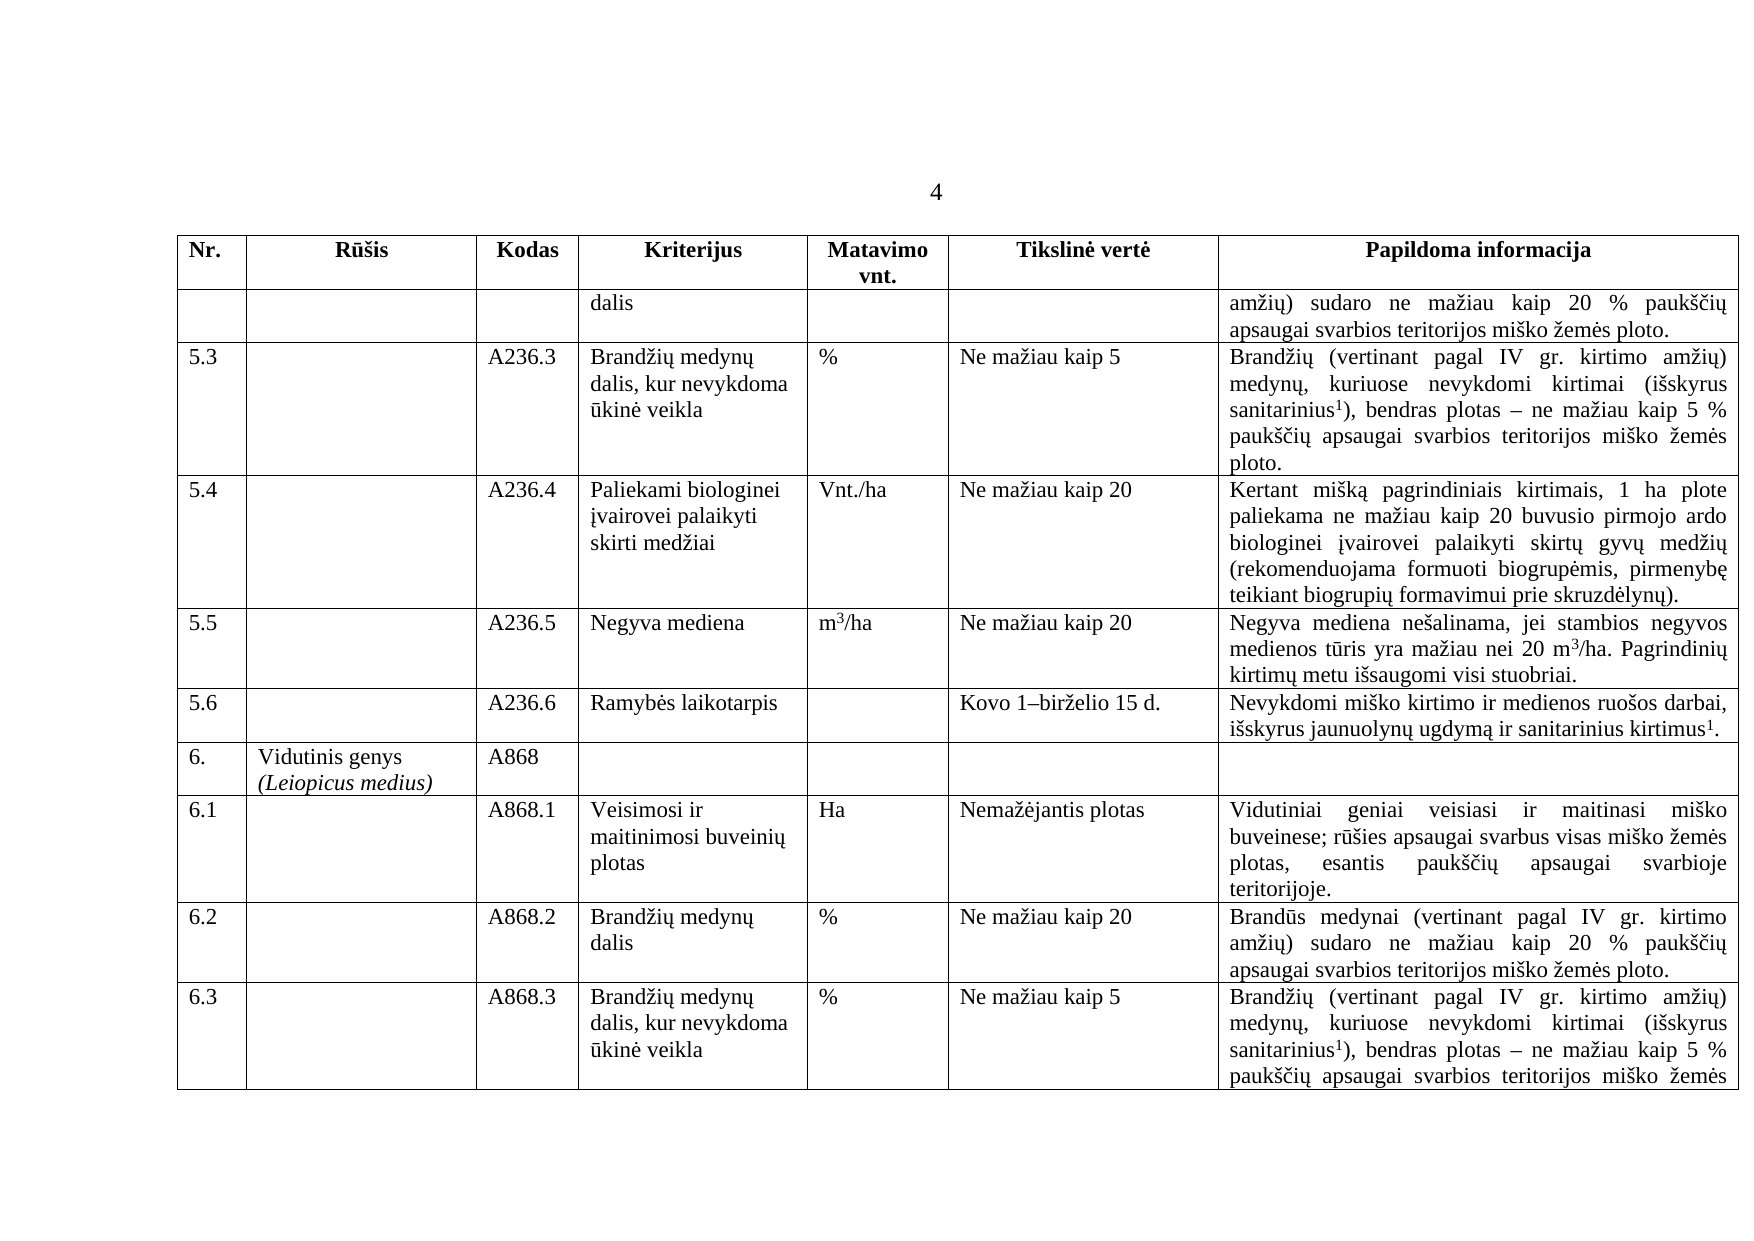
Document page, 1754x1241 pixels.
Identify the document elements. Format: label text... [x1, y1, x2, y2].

table_cell % [808, 343, 948, 475]
table_cell Vidutinis genys (Leiopicus medius) [247, 743, 476, 795]
table_cell A868 [477, 743, 578, 795]
table_cell [808, 689, 948, 742]
table_cell [247, 343, 476, 475]
table_cell [579, 743, 807, 795]
table_cell [247, 476, 476, 608]
table_cell [247, 983, 476, 1088]
table_cell Nevykdomi miško kirtimo ir medienos ruošos darbai, išskyrus jaunuolynų ugdymą ir sanitarinius kirtimus1. [1219, 689, 1738, 742]
table_cell [808, 743, 948, 795]
table_cell Paliekami biologinei įvairovei palaikyti skirti medžiai [579, 476, 807, 608]
table_cell 5.4 [178, 476, 246, 608]
table_cell [949, 290, 1218, 342]
table_cell Ne mažiau kaip 5 [949, 343, 1218, 475]
table_cell A236.6 [477, 689, 578, 742]
table_cell Kertant mišką pagrindiniais kirtimais, 1 ha plote paliekama ne mažiau kaip 20 buvusio pirmojo ardo biologinei įvairovei palaikyti skirtų gyvų medžių (rekomenduojama formuoti biogrupėmis, pirmenybę teikiant biogrupių formavimui prie skruzdėlynų). [1219, 476, 1738, 608]
table_cell [247, 796, 476, 902]
table_cell 5.3 [178, 343, 246, 475]
table_cell A868.3 [477, 983, 578, 1088]
table_cell % [808, 983, 948, 1088]
table_cell Negyva mediena [579, 609, 807, 688]
table_cell A868.1 [477, 796, 578, 902]
table_header Kriterijus [579, 236, 807, 288]
table_cell Brandūs medynai (vertinant pagal IV gr. kirtimo amžių) sudaro ne mažiau kaip 20 % paukščių apsaugai svarbios teritorijos miško žemės ploto. [1219, 903, 1738, 982]
table_header Tikslinė vertė [949, 236, 1218, 288]
table_cell Brandžių (vertinant pagal IV gr. kirtimo amžių) medynų, kuriuose nevykdomi kirtimai (išskyrus sanitarinius1), bendras plotas – ne mažiau kaip 5 % paukščių apsaugai svarbios teritorijos miško žemės ploto. [1219, 343, 1738, 475]
table_cell 6.3 [178, 983, 246, 1088]
table_cell amžių) sudaro ne mažiau kaip 20 % paukščių apsaugai svarbios teritorijos miško žemės ploto. [1219, 290, 1738, 342]
table_cell Brandžių (vertinant pagal IV gr. kirtimo amžių) medynų, kuriuose nevykdomi kirtimai (išskyrus sanitarinius1), bendras plotas – ne mažiau kaip 5 % paukščių apsaugai svarbios teritorijos miško žemės [1219, 983, 1738, 1088]
table_cell Ne mažiau kaip 5 [949, 983, 1218, 1088]
table_cell A236.4 [477, 476, 578, 608]
table_cell Ramybės laikotarpis [579, 689, 807, 742]
table_cell A236.3 [477, 343, 578, 475]
table_cell [247, 689, 476, 742]
table_cell [1219, 743, 1738, 795]
table_cell Ne mažiau kaip 20 [949, 609, 1218, 688]
table_cell [178, 290, 246, 342]
table_cell [247, 290, 476, 342]
table_cell A236.5 [477, 609, 578, 688]
table_cell 6.2 [178, 903, 246, 982]
table_cell Ne mažiau kaip 20 [949, 476, 1218, 608]
table_cell [949, 743, 1218, 795]
table_cell 6.1 [178, 796, 246, 902]
table_header Rūšis [247, 236, 476, 288]
table_cell Vnt./ha [808, 476, 948, 608]
table_cell [477, 290, 578, 342]
table_header Matavimo vnt. [808, 236, 948, 288]
table_cell Veisimosi ir maitinimosi buveinių plotas [579, 796, 807, 902]
table_cell [808, 290, 948, 342]
table_cell Kovo 1–birželio 15 d. [949, 689, 1218, 742]
table_cell Brandžių medynų dalis [579, 903, 807, 982]
table_header Papildoma informacija [1219, 236, 1738, 288]
table_cell Ha [808, 796, 948, 902]
table_cell 5.5 [178, 609, 246, 688]
table_cell % [808, 903, 948, 982]
table_cell Negyva mediena nešalinama, jei stambios negyvos medienos tūris yra mažiau nei 20 m3/ha. Pagrindinių kirtimų metu išsaugomi visi stuobriai. [1219, 609, 1738, 688]
table_cell Vidutiniai geniai veisiasi ir maitinasi miško buveinese; rūšies apsaugai svarbus visas miško žemės plotas, esantis paukščių apsaugai svarbioje teritorijoje. [1219, 796, 1738, 902]
table_cell 6. [178, 743, 246, 795]
table_cell [247, 903, 476, 982]
table_cell 5.6 [178, 689, 246, 742]
table_cell dalis [579, 290, 807, 342]
table_cell [247, 609, 476, 688]
table_header Kodas [477, 236, 578, 288]
table_cell Brandžių medynų dalis, kur nevykdoma ūkinė veikla [579, 343, 807, 475]
table_cell m3/ha [808, 609, 948, 688]
table_cell A868.2 [477, 903, 578, 982]
table_cell Nemažėjantis plotas [949, 796, 1218, 902]
table_header Nr. [178, 236, 246, 288]
table_cell Brandžių medynų dalis, kur nevykdoma ūkinė veikla [579, 983, 807, 1088]
table_cell Ne mažiau kaip 20 [949, 903, 1218, 982]
